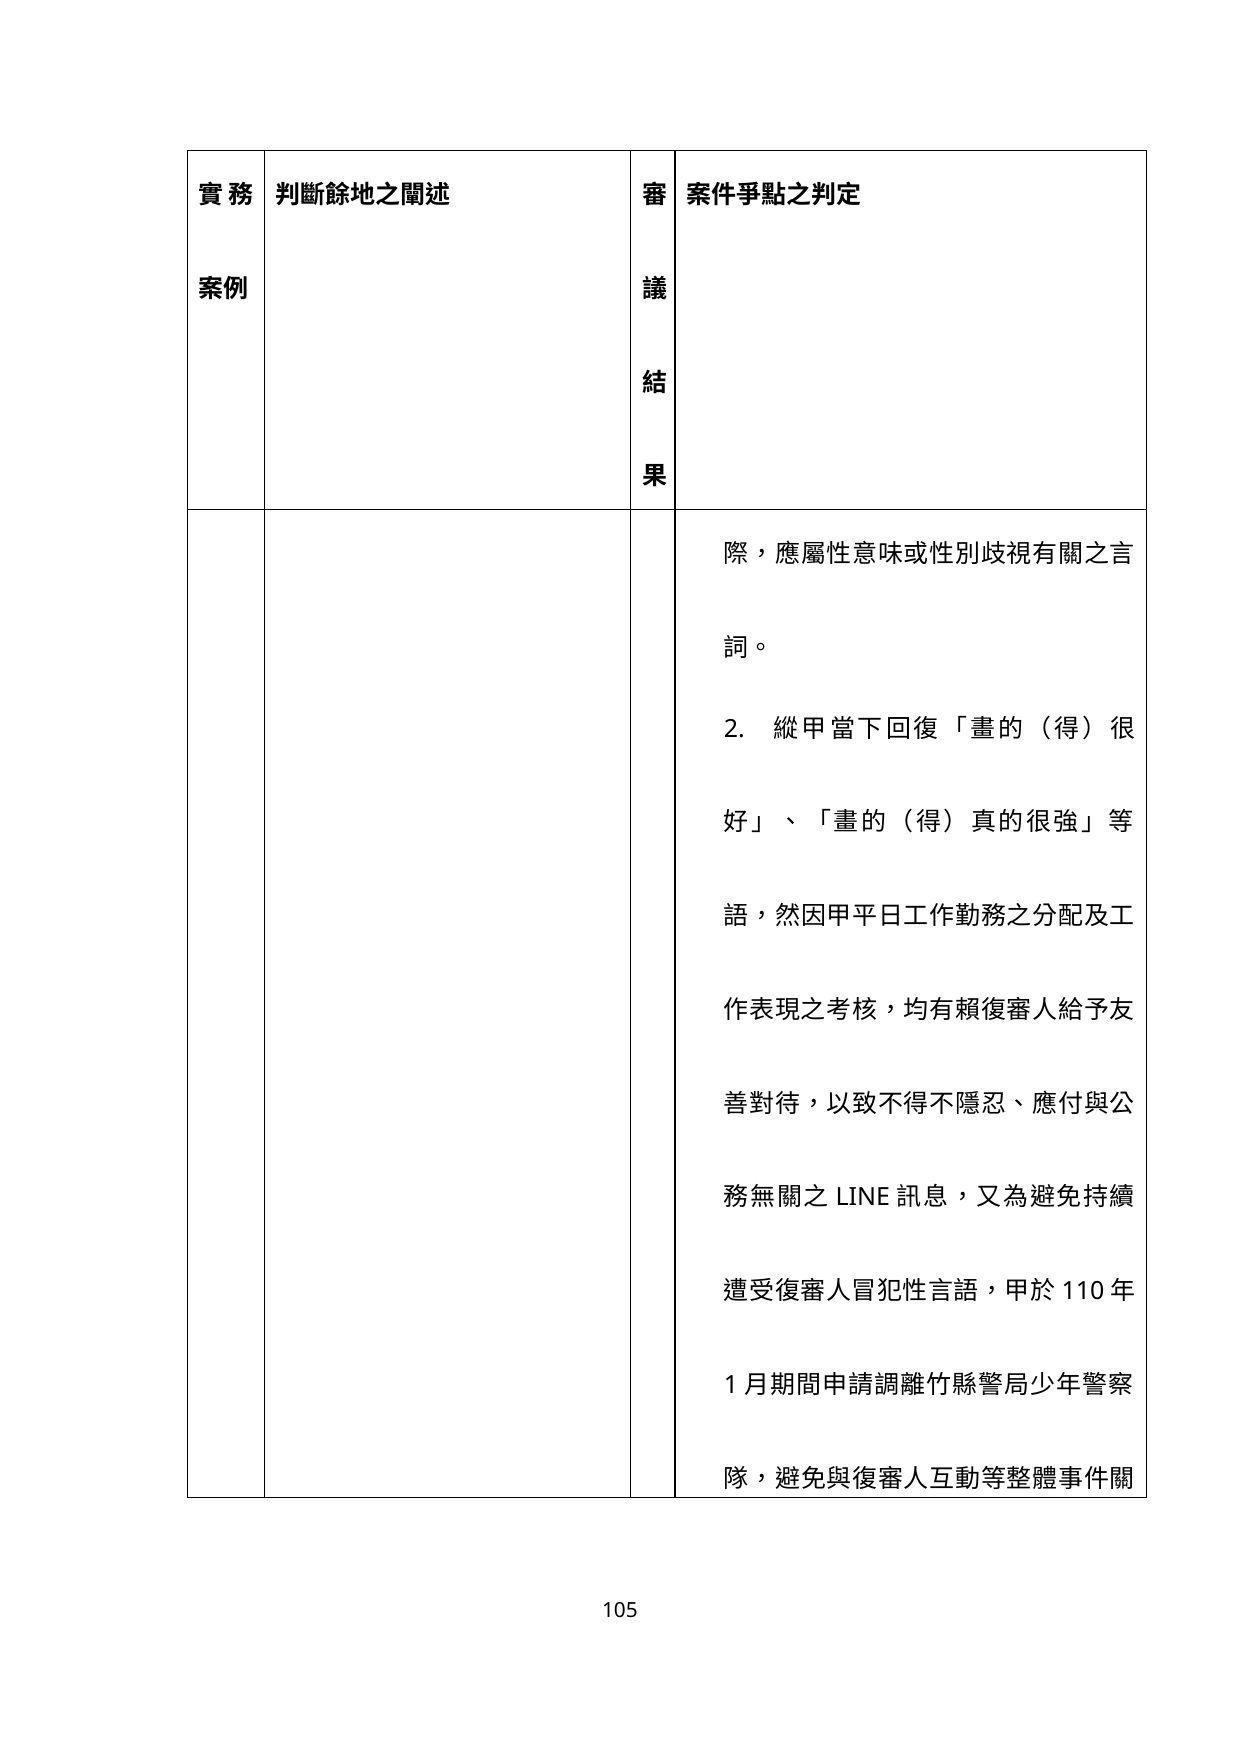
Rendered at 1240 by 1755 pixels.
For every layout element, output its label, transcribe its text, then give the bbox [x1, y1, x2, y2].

table_cell [188, 510, 264, 1497]
table_cell [265, 510, 630, 1497]
table_header 審議結果 [631, 151, 674, 509]
table_cell 際，應屬性意味或性別歧視有關之言詞。 縱甲當下回復「畫的（得）很好」、「畫的（得）真的很強」等語，然因甲平日工作勤務之分配及工作表現之考核，均有賴復審人給予友善對待，以致不得不隱忍、應付與公務無關之LINE訊息，又為避免持續遭受復審人冒犯性言語，甲於110年1月期間申請調離竹縣警局少年警察隊，避免與復審人互動等整體事件關 [676, 510, 1146, 1497]
table_header 案件爭點之判定 [676, 151, 1146, 509]
table_header 判斷餘地之闡述 [265, 151, 630, 509]
table_cell [631, 510, 674, 1497]
table_header 實務案例 [188, 151, 264, 509]
